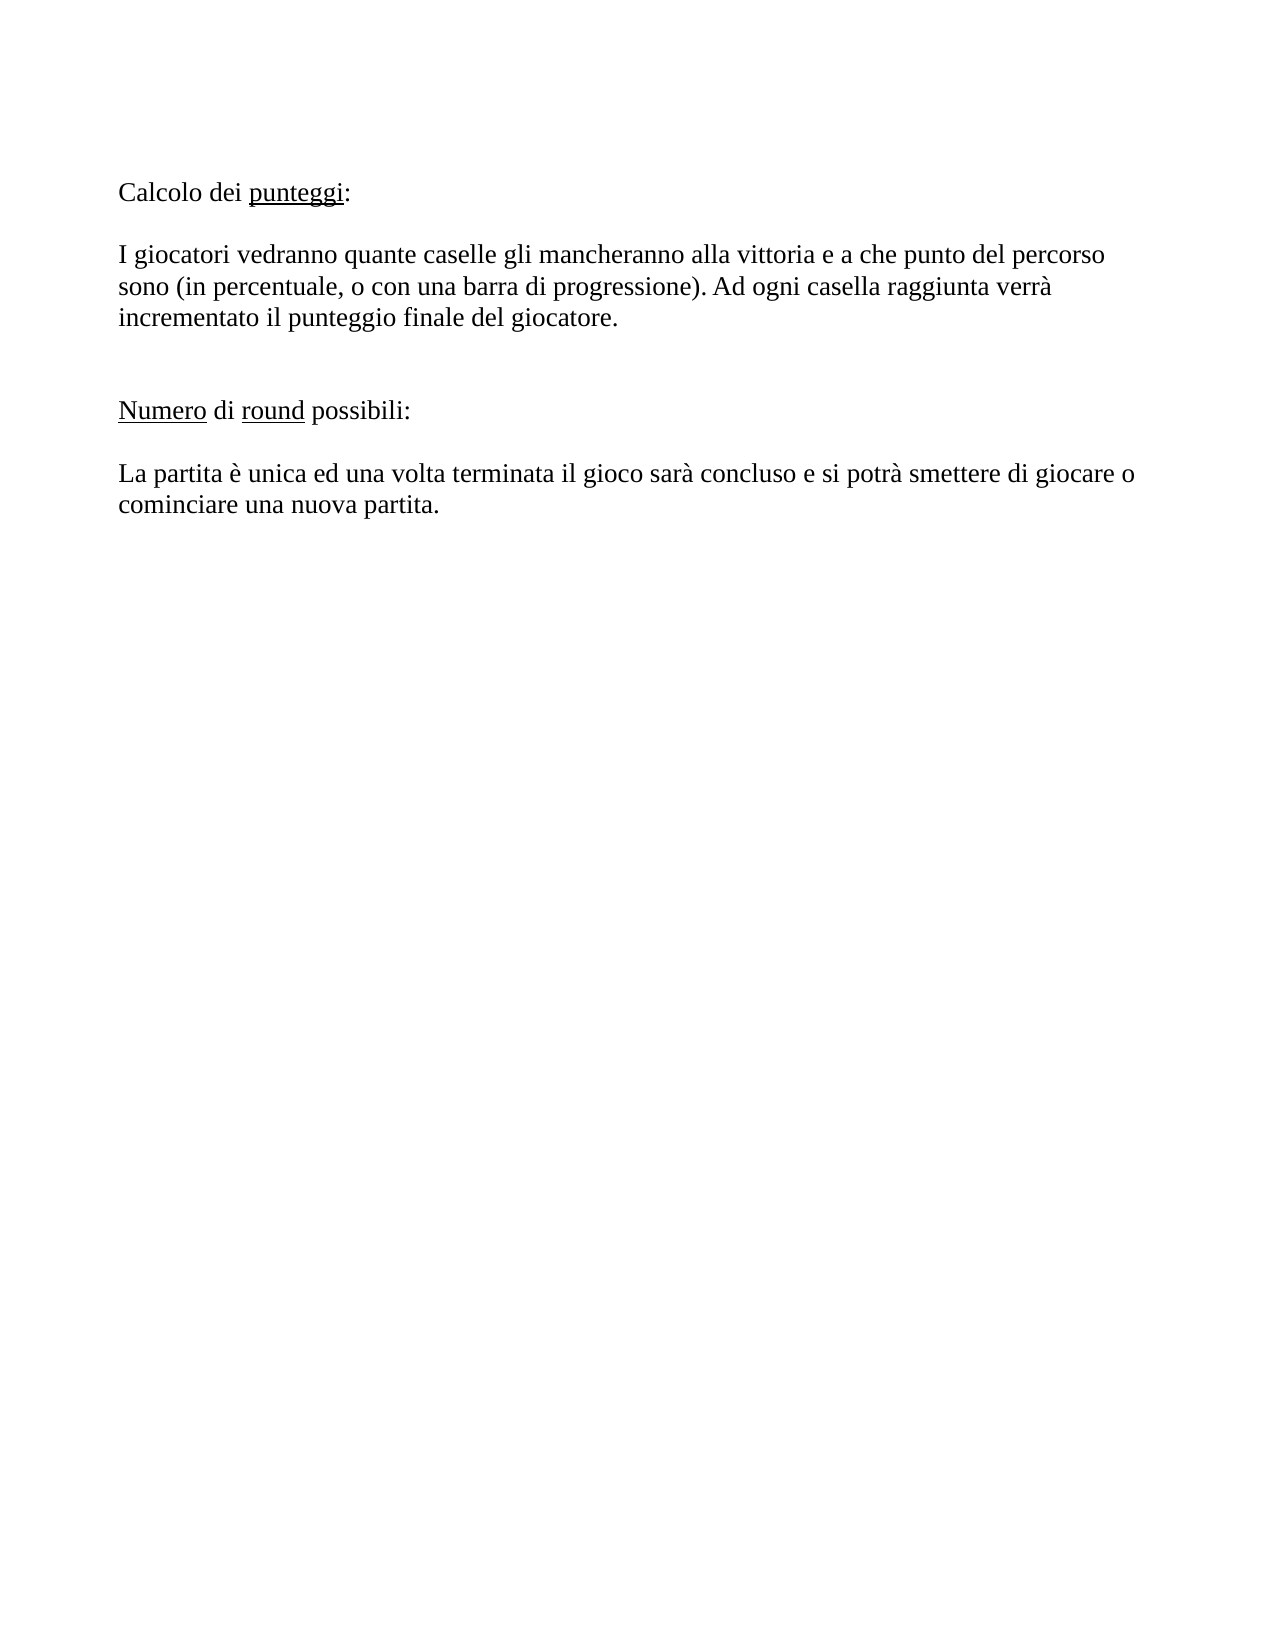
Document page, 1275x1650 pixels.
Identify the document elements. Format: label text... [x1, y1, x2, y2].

text Calcolo dei punteggi: [118, 176, 1157, 207]
text Numero di round possibili: [118, 394, 1157, 426]
text I giocatori vedranno quante caselle gli mancheranno alla vittoria e a che punto del percorso sono (in percentuale, o con una barra di progressione). Ad ogni casella raggiunta verrà incrementato il punteggio finale del giocatore. [118, 239, 1157, 332]
text La partita è unica ed una volta terminata il gioco sarà concluso e si potrà smettere di giocare o cominciare una nuova partita. [118, 457, 1157, 519]
